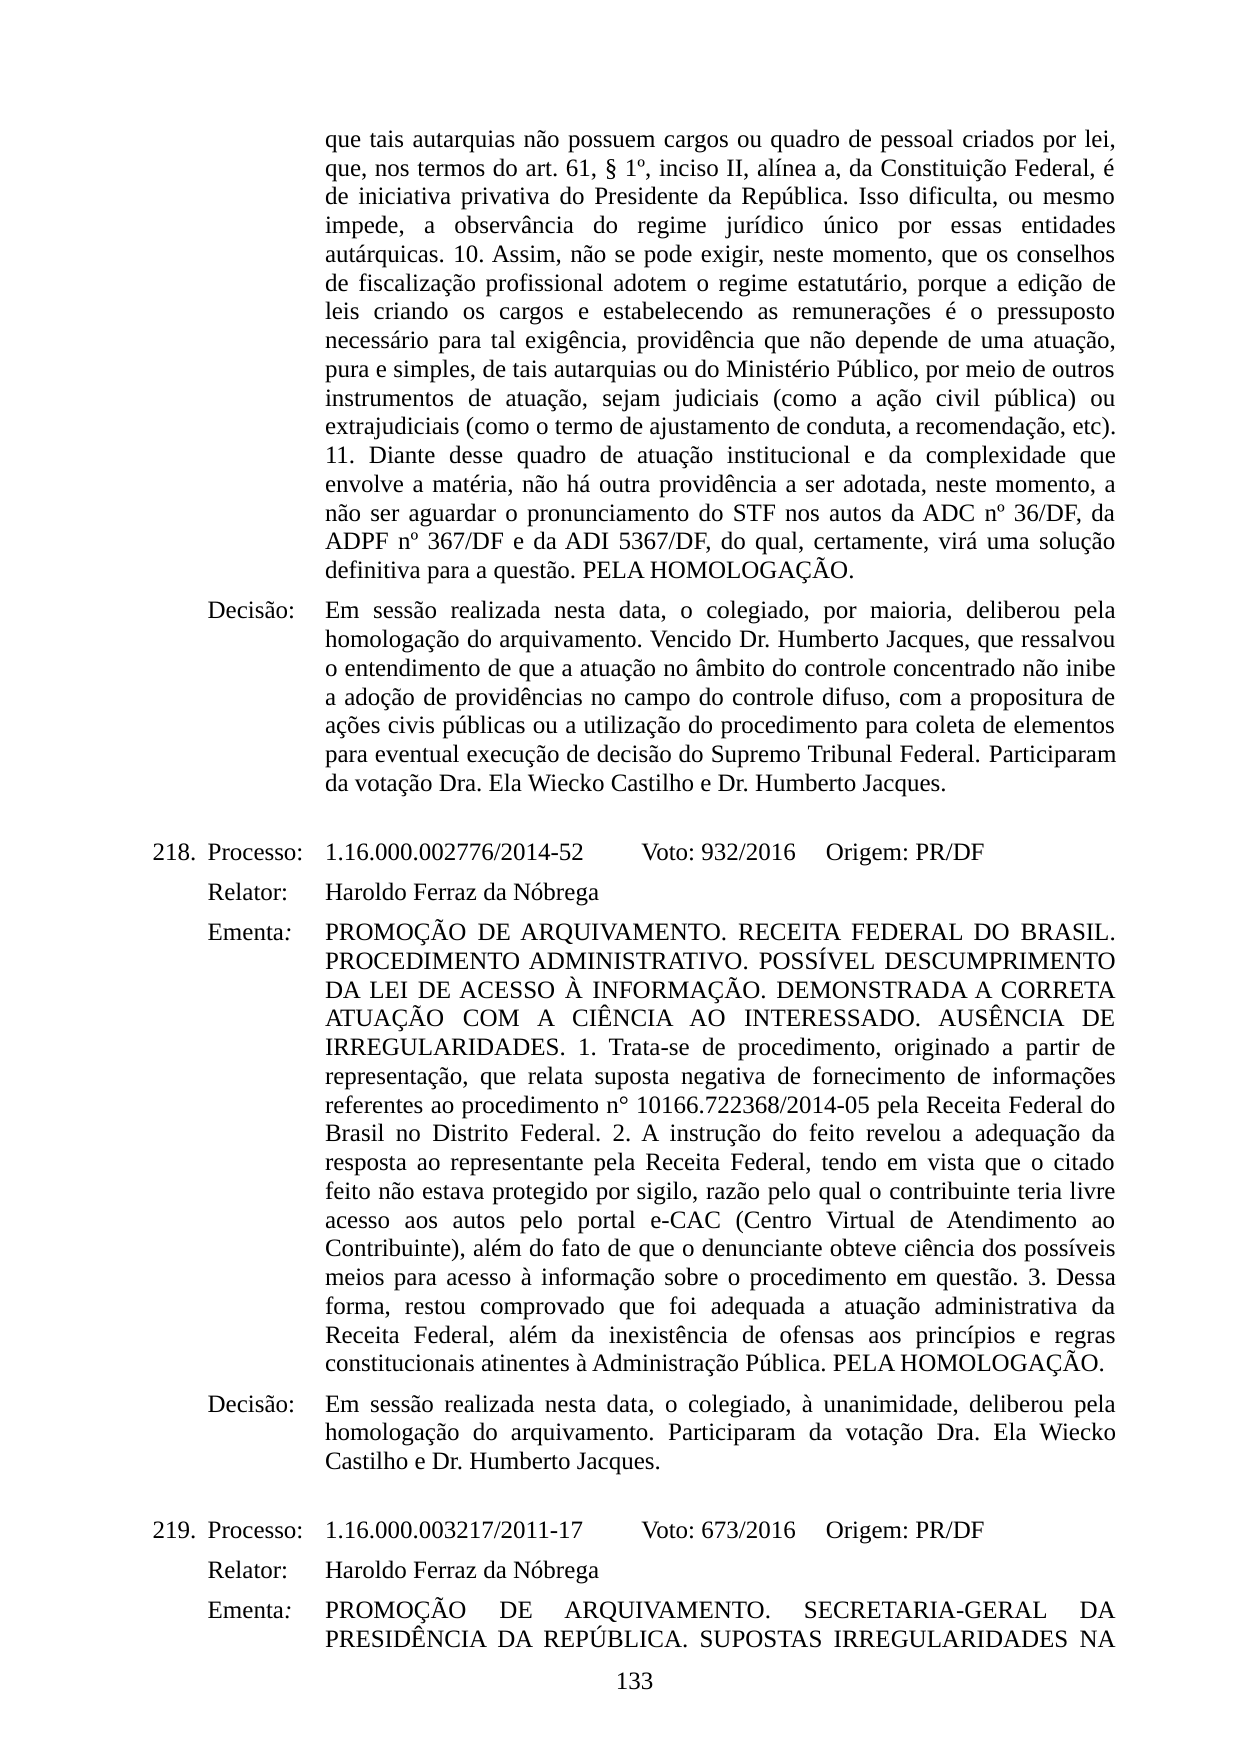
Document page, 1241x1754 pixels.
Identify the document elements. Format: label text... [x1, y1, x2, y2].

table_header 218. [146, 831, 202, 871]
table_cell Haroldo Ferraz da Nóbrega [319, 1550, 1122, 1590]
table_cell [146, 1590, 202, 1659]
table_cell [146, 871, 202, 911]
table_cell Haroldo Ferraz da Nóbrega [319, 871, 1122, 911]
table_header Voto: 932/2016 [635, 831, 820, 871]
table_header Processo: [202, 1509, 319, 1549]
table_cell [146, 1550, 202, 1590]
table_header Origem: PR/DF [820, 1509, 1122, 1549]
table_header 219. [146, 1509, 202, 1549]
table_cell Em sessão realizada nesta data, o colegiado, por maioria, deliberou pela homologação do arquivamento. Vencido Dr. Humberto Jacques, que ressalvou o entendimento de que a atuação no âmbito do controle concentrado não inibe a adoção de providências no campo do controle difuso, com a propositura de ações civis públicas ou a utilização do procedimento para coleta de elementos para eventual execução de decisão do Supremo Tribunal Federal. Participaram da votação Dra. Ela Wiecko Castilho e Dr. Humberto Jacques. [319, 590, 1122, 802]
table_header Origem: PR/DF [820, 831, 1122, 871]
table_cell Decisão: [202, 590, 319, 802]
table_cell PROMOÇÃO DE ARQUIVAMENTO. SECRETARIA-GERAL DA PRESIDÊNCIA DA REPÚBLICA. SUPOSTAS IRREGULARIDADES NA [319, 1590, 1122, 1659]
table_cell [146, 118, 202, 589]
table_cell Decisão: [202, 1383, 319, 1481]
table_cell Ementa: [202, 1590, 319, 1659]
table_cell [146, 590, 202, 802]
table_header Processo: [202, 831, 319, 871]
table_cell que tais autarquias não possuem cargos ou quadro de pessoal criados por lei, que, nos termos do art. 61, § 1º, inciso II, alínea a, da Constituição Federal, é de iniciativa privativa do Presidente da República. Isso dificulta, ou mesmo impede, a observância do regime jurídico único por essas entidades autárquicas. 10. Assim, não se pode exigir, neste momento, que os conselhos de fiscalização profissional adotem o regime estatutário, porque a edição de leis criando os cargos e estabelecendo as remunerações é o pressuposto necessário para tal exigência, providência que não depende de uma atuação, pura e simples, de tais autarquias ou do Ministério Público, por meio de outros instrumentos de atuação, sejam judiciais (como a ação civil pública) ou extrajudiciais (como o termo de ajustamento de conduta, a recomendação, etc). 11. Diante desse quadro de atuação institucional e da complexidade que envolve a matéria, não há outra providência a ser adotada, neste momento, a não ser aguardar o pronunciamento do STF nos autos da ADC nº 36/DF, da ADPF nº 367/DF e da ADI 5367/DF, do qual, certamente, virá uma solução definitiva para a questão. PELA HOMOLOGAÇÃO. [319, 118, 1122, 589]
table_cell Ementa: [202, 911, 319, 1383]
table_cell Em sessão realizada nesta data, o colegiado, à unanimidade, deliberou pela homologação do arquivamento. Participaram da votação Dra. Ela Wiecko Castilho e Dr. Humberto Jacques. [319, 1383, 1122, 1481]
table_cell [202, 118, 319, 589]
table_cell PROMOÇÃO DE ARQUIVAMENTO. RECEITA FEDERAL DO BRASIL. PROCEDIMENTO ADMINISTRATIVO. POSSÍVEL DESCUMPRIMENTO DA LEI DE ACESSO À INFORMAÇÃO. DEMONSTRADA A CORRETA ATUAÇÃO COM A CIÊNCIA AO INTERESSADO. AUSÊNCIA DE IRREGULARIDADES. 1. Trata-se de procedimento, originado a partir de representação, que relata suposta negativa de fornecimento de informações referentes ao procedimento n° 10166.722368/2014-05 pela Receita Federal do Brasil no Distrito Federal. 2. A instrução do feito revelou a adequação da resposta ao representante pela Receita Federal, tendo em vista que o citado feito não estava protegido por sigilo, razão pelo qual o contribuinte teria livre acesso aos autos pelo portal e-CAC (Centro Virtual de Atendimento ao Contribuinte), além do fato de que o denunciante obteve ciência dos possíveis meios para acesso à informação sobre o procedimento em questão. 3. Dessa forma, restou comprovado que foi adequada a atuação administrativa da Receita Federal, além da inexistência de ofensas aos princípios e regras constitucionais atinentes à Administração Pública. PELA HOMOLOGAÇÃO. [319, 911, 1122, 1383]
table_cell Relator: [202, 1550, 319, 1590]
table_cell Relator: [202, 871, 319, 911]
table_header 1.16.000.002776/2014-52 [319, 831, 635, 871]
table_header 1.16.000.003217/2011-17 [319, 1509, 635, 1549]
table_header Voto: 673/2016 [635, 1509, 820, 1549]
table_cell [146, 1383, 202, 1481]
table_cell [146, 911, 202, 1383]
